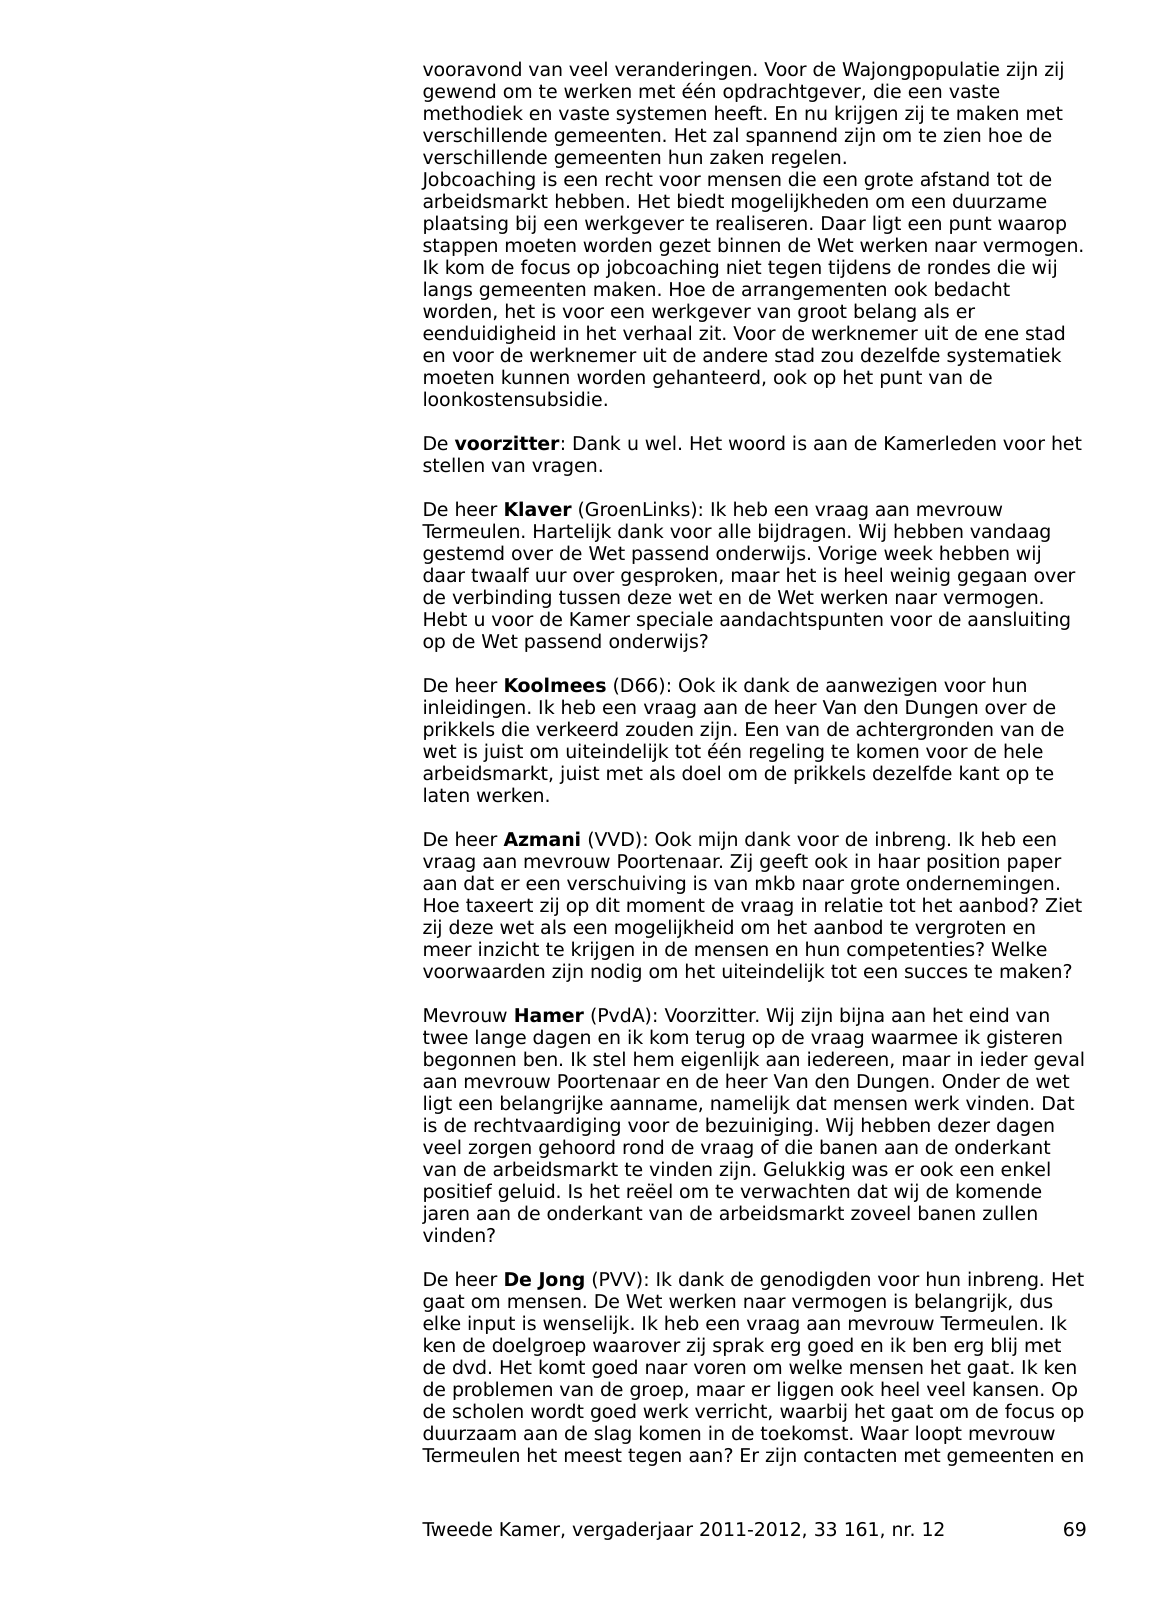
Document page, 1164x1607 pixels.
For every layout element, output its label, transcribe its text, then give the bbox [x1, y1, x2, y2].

text Mevrouw Hamer (PvdA): Voorzitter. Wij zijn bijna aan het eind van twee lange dagen en ik kom terug op de vraag waarmee ik gisteren begonnen ben. Ik stel hem eigenlijk aan iedereen, maar in ieder geval aan mevrouw Poortenaar en de heer Van den Dungen. Onder de wet ligt een belangrijke aanname, namelijk dat mensen werk vinden. Dat is de rechtvaardiging voor de bezuiniging. Wij hebben dezer dagen veel zorgen gehoord rond de vraag of die banen aan de onderkant van de arbeidsmarkt te vinden zijn. Gelukkig was er ook een enkel positief geluid. Is het reëel om te verwachten dat wij de komende jaren aan de onderkant van de arbeidsmarkt zoveel banen zullen vinden? [422, 1005, 1087, 1247]
text vooravond van veel veranderingen. Voor de Wajongpopulatie zijn zij gewend om te werken met één opdrachtgever, die een vaste methodiek en vaste systemen heeft. En nu krijgen zij te maken met verschillende gemeenten. Het zal spannend zijn om te zien hoe de verschillende gemeenten hun zaken regelen. [422, 59, 1087, 169]
text De heer De Jong (PVV): Ik dank de genodigden voor hun inbreng. Het gaat om mensen. De Wet werken naar vermogen is belangrijk, dus elke input is wenselijk. Ik heb een vraag aan mevrouw Termeulen. Ik ken de doelgroep waarover zij sprak erg goed en ik ben erg blij met de dvd. Het komt goed naar voren om welke mensen het gaat. Ik ken de problemen van de groep, maar er liggen ook heel veel kansen. Op de scholen wordt goed werk verricht, waarbij het gaat om de focus op duurzaam aan de slag komen in de toekomst. Waar loopt mevrouw Termeulen het meest tegen aan? Er zijn contacten met gemeenten en [422, 1269, 1087, 1467]
text De heer Koolmees (D66): Ook ik dank de aanwezigen voor hun inleidingen. Ik heb een vraag aan de heer Van den Dungen over de prikkels die verkeerd zouden zijn. Een van de achtergronden van de wet is juist om uiteindelijk tot één regeling te komen voor de hele arbeidsmarkt, juist met als doel om de prikkels dezelfde kant op te laten werken. [422, 675, 1087, 807]
text De heer Klaver (GroenLinks): Ik heb een vraag aan mevrouw Termeulen. Hartelijk dank voor alle bijdragen. Wij hebben vandaag gestemd over de Wet passend onderwijs. Vorige week hebben wij daar twaalf uur over gesproken, maar het is heel weinig gegaan over de verbinding tussen deze wet en de Wet werken naar vermogen. Hebt u voor de Kamer speciale aandachtspunten voor de aansluiting op de Wet passend onderwijs? [422, 499, 1087, 653]
text De voorzitter: Dank u wel. Het woord is aan de Kamerleden voor het stellen van vragen. [422, 433, 1087, 477]
text Jobcoaching is een recht voor mensen die een grote afstand tot de arbeidsmarkt hebben. Het biedt mogelijkheden om een duurzame plaatsing bij een werkgever te realiseren. Daar ligt een punt waarop stappen moeten worden gezet binnen de Wet werken naar vermogen. Ik kom de focus op jobcoaching niet tegen tijdens de rondes die wij langs gemeenten maken. Hoe de arrangementen ook bedacht worden, het is voor een werkgever van groot belang als er eenduidigheid in het verhaal zit. Voor de werknemer uit de ene stad en voor de werknemer uit de andere stad zou dezelfde systematiek moeten kunnen worden gehanteerd, ook op het punt van de loonkostensubsidie. [422, 169, 1087, 411]
text De heer Azmani (VVD): Ook mijn dank voor de inbreng. Ik heb een vraag aan mevrouw Poortenaar. Zij geeft ook in haar position paper aan dat er een verschuiving is van mkb naar grote ondernemingen. Hoe taxeert zij op dit moment de vraag in relatie tot het aanbod? Ziet zij deze wet als een mogelijkheid om het aanbod te vergroten en meer inzicht te krijgen in de mensen en hun competenties? Welke voorwaarden zijn nodig om het uiteindelijk tot een succes te maken? [422, 829, 1087, 983]
